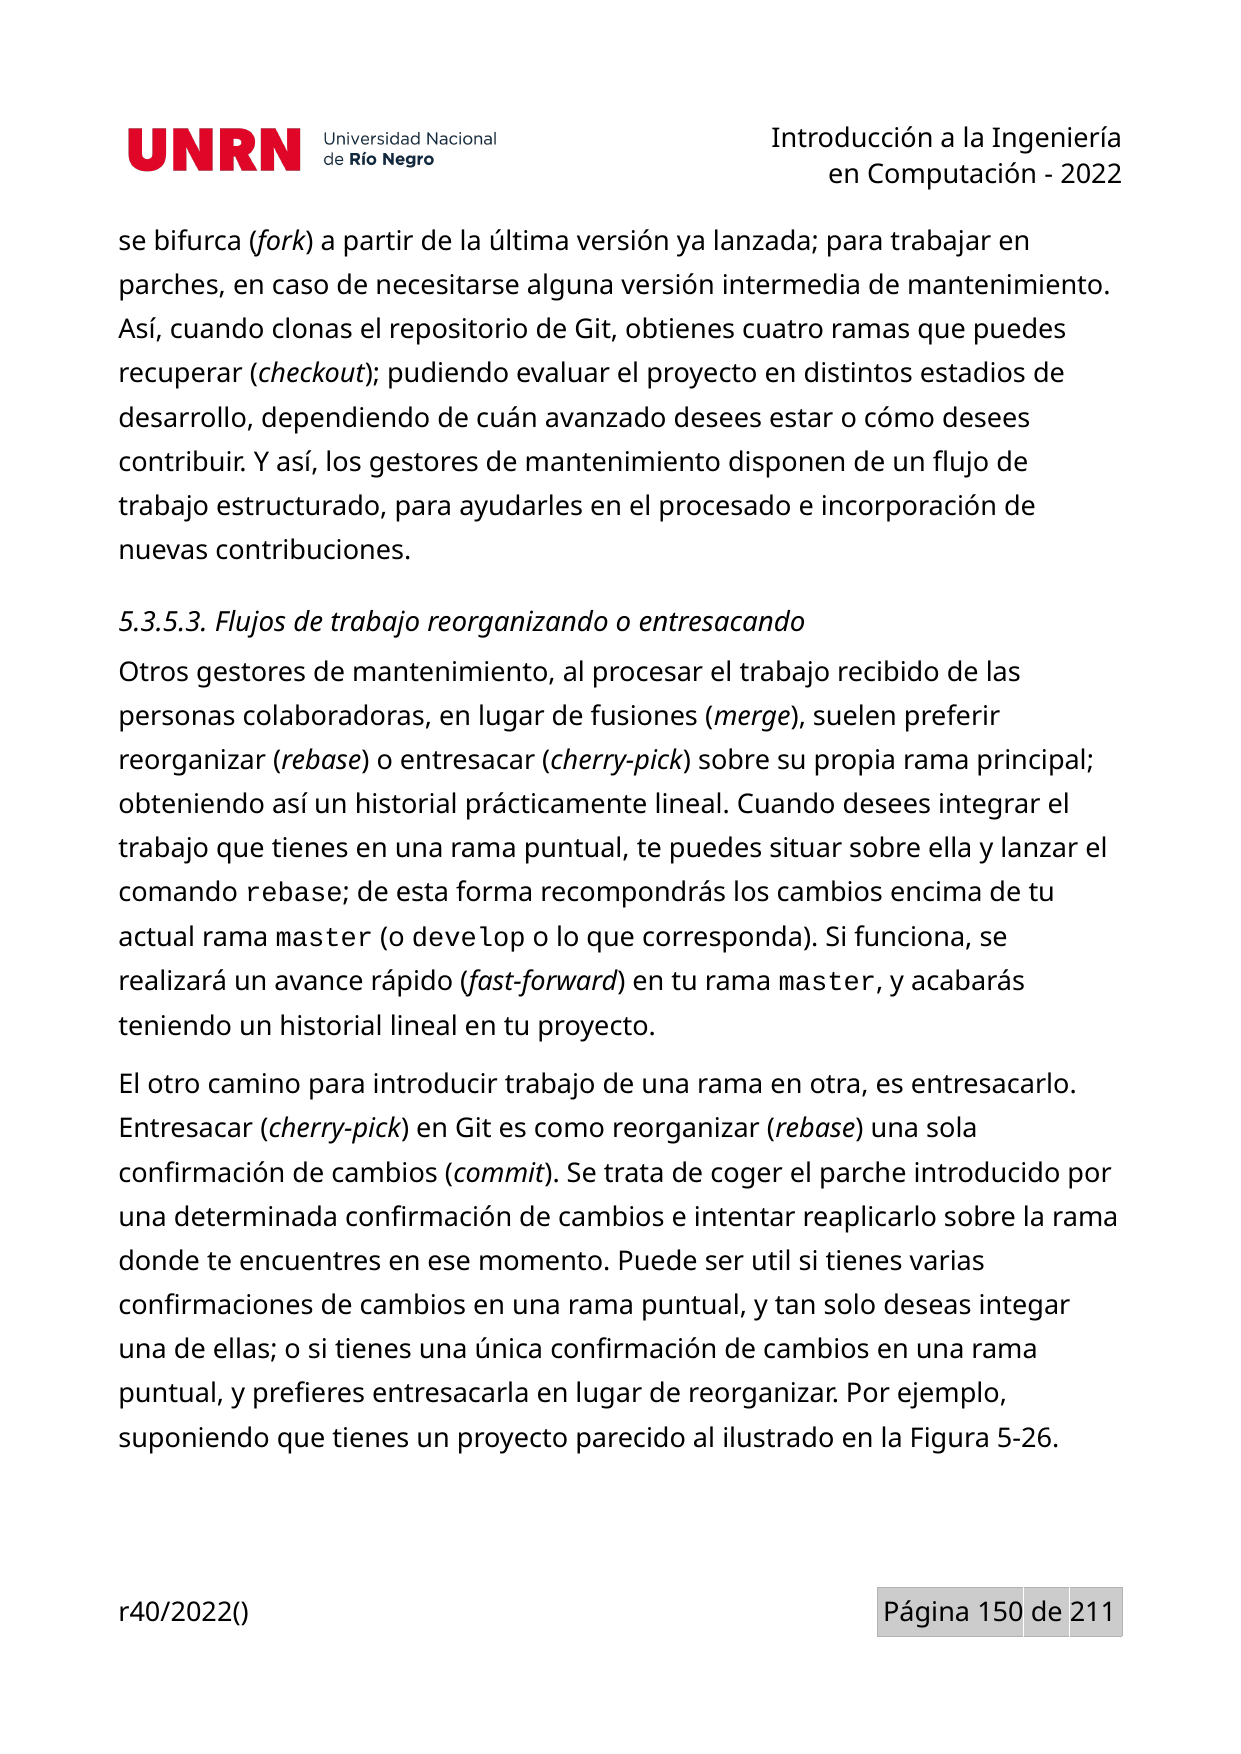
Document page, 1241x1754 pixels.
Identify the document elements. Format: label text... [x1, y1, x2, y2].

picture [118, 118, 505, 180]
text El otro camino para introducir trabajo de una rama en otra, es entresacarlo. Entresacar (cherry-pick) en Git es como reorganizar (rebase) una sola confirmación de cambios (commit). Se trata de coger el parche introducido por una determinada confirmación de cambios e intentar reaplicarlo sobre la rama donde te encuentres en ese momento. Puede ser util si tienes varias confirmaciones de cambios en una rama puntual, y tan solo deseas integar una de ellas; o si tienes una única confirmación de cambios en una rama puntual, y prefieres entresacarla en lugar de reorganizar. Por ejemplo, suponiendo que tienes un proyecto parecido al ilustrado en la Figura 5-26. [118, 1065, 1122, 1455]
subtitle 5.3.5.3. Flujos de trabajo reorganizando o entresacando [118, 602, 1122, 639]
text Otros gestores de mantenimiento, al procesar el trabajo recibido de las personas colaboradoras, en lugar de fusiones (merge), suelen preferir reorganizar (rebase) o entresacar (cherry-pick) sobre su propia rama principal; obteniendo así un historial prácticamente lineal. Cuando desees integrar el trabajo que tienes en una rama puntual, te puedes situar sobre ella y lanzar el comando rebase; de esta forma recompondrás los cambios encima de tu actual rama master (o develop o lo que corresponda). Si funciona, se realizará un avance rápido (fast-forward) en tu rama master, y acabarás teniendo un historial lineal en tu proyecto. [118, 652, 1122, 1043]
text se bifurca (fork) a partir de la última versión ya lanzada; para trabajar en parches, en caso de necesitarse alguna versión intermedia de mantenimiento. Así, cuando clonas el repositorio de Git, obtienes cuatro ramas que puedes recuperar (checkout); pudiendo evaluar el proyecto en distintos estadios de desarrollo, dependiendo de cuán avanzado desees estar o cómo desees contribuir. Y así, los gestores de mantenimiento disponen de un flujo de trabajo estructurado, para ayudarles en el procesado e incorporación de nuevas contribuciones. [118, 221, 1122, 567]
